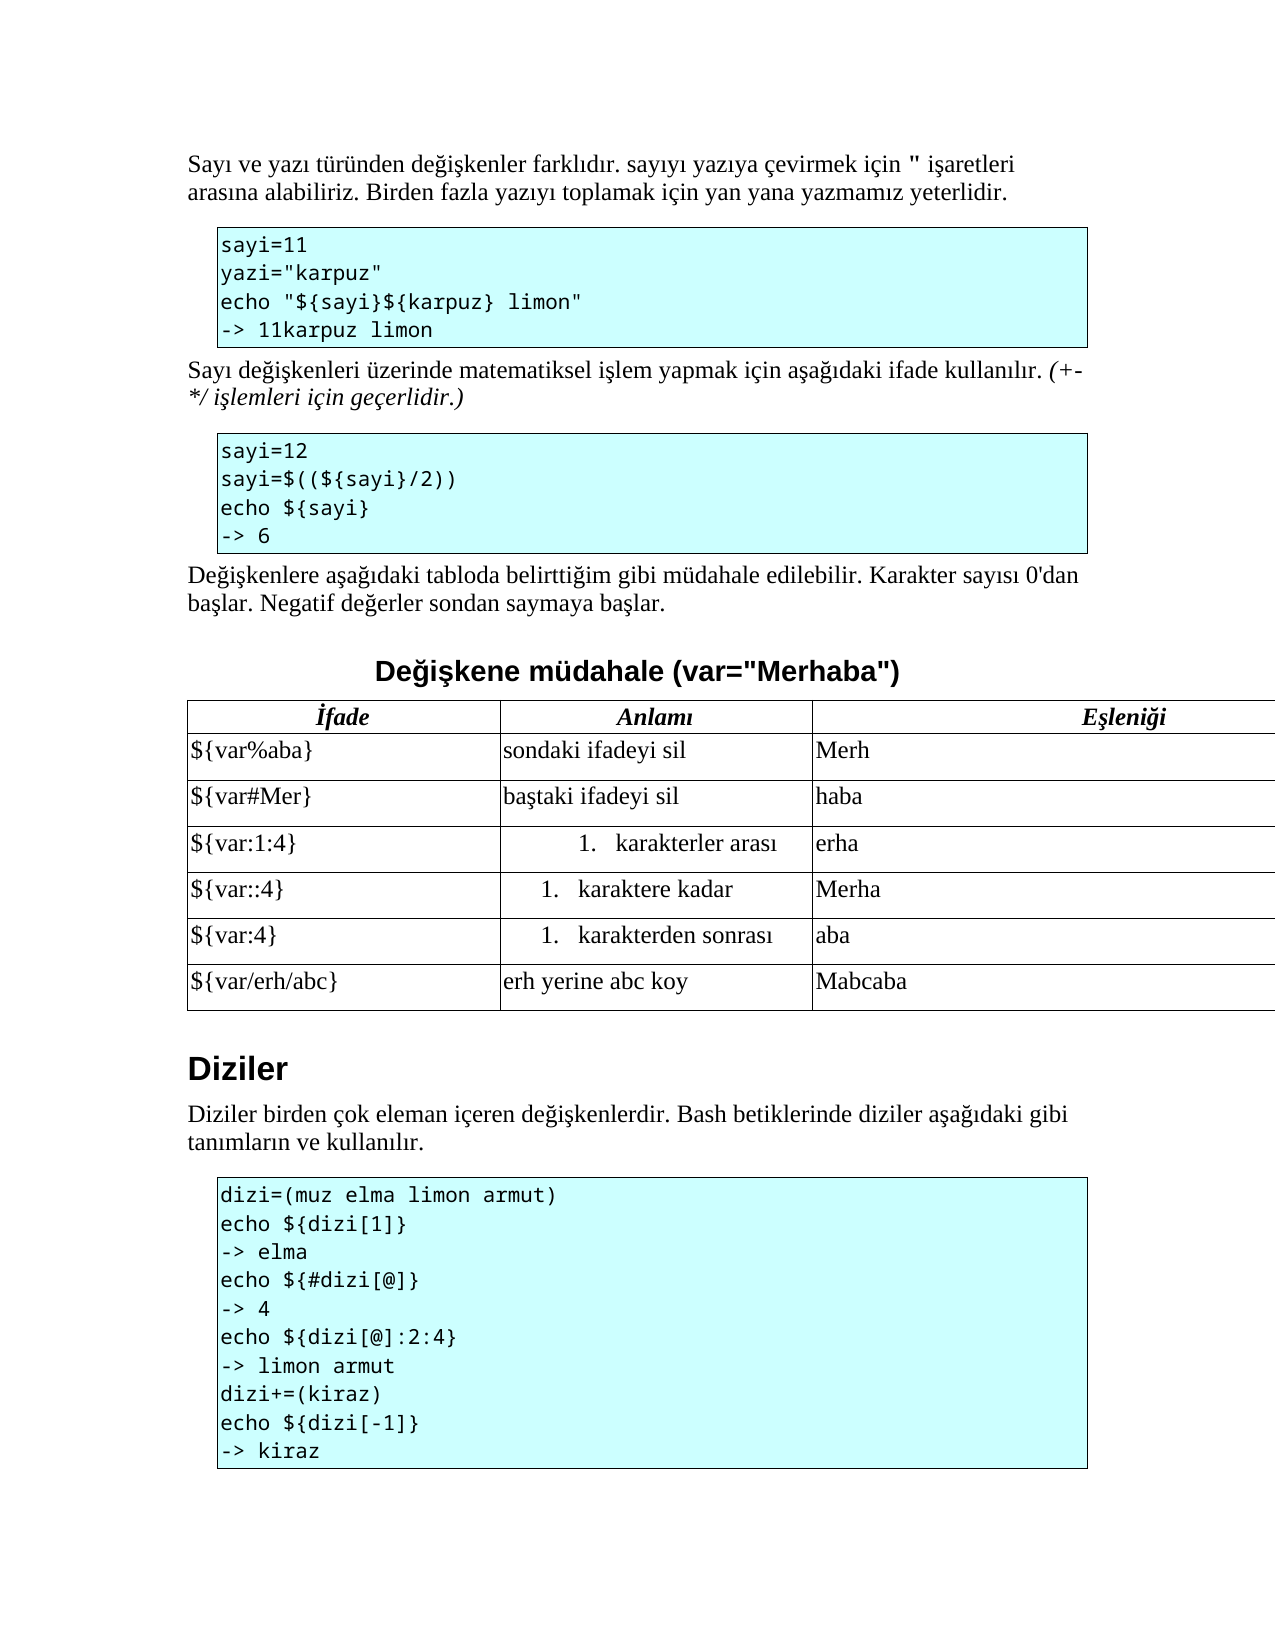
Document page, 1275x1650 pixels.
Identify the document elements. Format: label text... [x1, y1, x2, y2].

table_header İfade [188, 701, 500, 733]
table_cell ${var:1:4} [188, 827, 500, 872]
table_cell ${var::4} [188, 873, 500, 918]
table_cell karakterden sonrası [501, 919, 812, 964]
table_cell Merh [813, 734, 1275, 779]
text sayi=12 sayi=$((${sayi}/2)) echo ${sayi} -> 6 [218, 434, 1087, 553]
table_cell erh yerine abc koy [501, 965, 812, 1010]
text Diziler birden çok eleman içeren değişkenlerdir. Bash betiklerinde diziler aşağıdaki gibi tanımların ve kullanılır. [187, 1100, 1087, 1156]
table_cell ${var/erh/abc} [188, 965, 500, 1010]
text dizi=(muz elma limon armut) echo ${dizi[1]} -> elma echo ${#dizi[@]} -> 4 echo ${dizi[@]:2:4} -> limon armut dizi+=(kiraz) echo ${dizi[-1]} -> kiraz [218, 1178, 1087, 1468]
title Değişkene müdahale (var="Merhaba") [187, 654, 1087, 687]
text Sayı değişkenleri üzerinde matematiksel işlem yapmak için aşağıdaki ifade kullanılır. (+-*/ işlemleri için geçerlidir.) [187, 356, 1087, 411]
table_cell karaktere kadar [501, 873, 812, 918]
table_header Anlamı [501, 701, 812, 733]
table_cell Mabcaba [813, 965, 1275, 1010]
table_cell ${var#Mer} [188, 781, 500, 826]
table_cell karakterler arası [501, 827, 812, 872]
table_cell aba [813, 919, 1275, 964]
table_cell Merha [813, 873, 1275, 918]
text sayi=11 yazi="karpuz" echo "${sayi}${karpuz} limon" -> 11karpuz limon [218, 228, 1087, 347]
table_cell erha [813, 827, 1275, 872]
text Değişkenlere aşağıdaki tabloda belirttiğim gibi müdahale edilebilir. Karakter sayısı 0'dan başlar. Negatif değerler sondan saymaya başlar. [187, 562, 1087, 617]
subtitle Diziler [187, 1050, 1087, 1088]
text Sayı ve yazı türünden değişkenler farklıdır. sayıyı yazıya çevirmek için " işaretleri arasına alabiliriz. Birden fazla yazıyı toplamak için yan yana yazmamız yeterlidir. [187, 150, 1087, 205]
table_cell baştaki ifadeyi sil [501, 781, 812, 826]
table_cell ${var:4} [188, 919, 500, 964]
table_cell haba [813, 781, 1275, 826]
table_cell ${var%aba} [188, 734, 500, 779]
table_cell sondaki ifadeyi sil [501, 734, 812, 779]
table_header Eşleniği [813, 701, 1275, 733]
